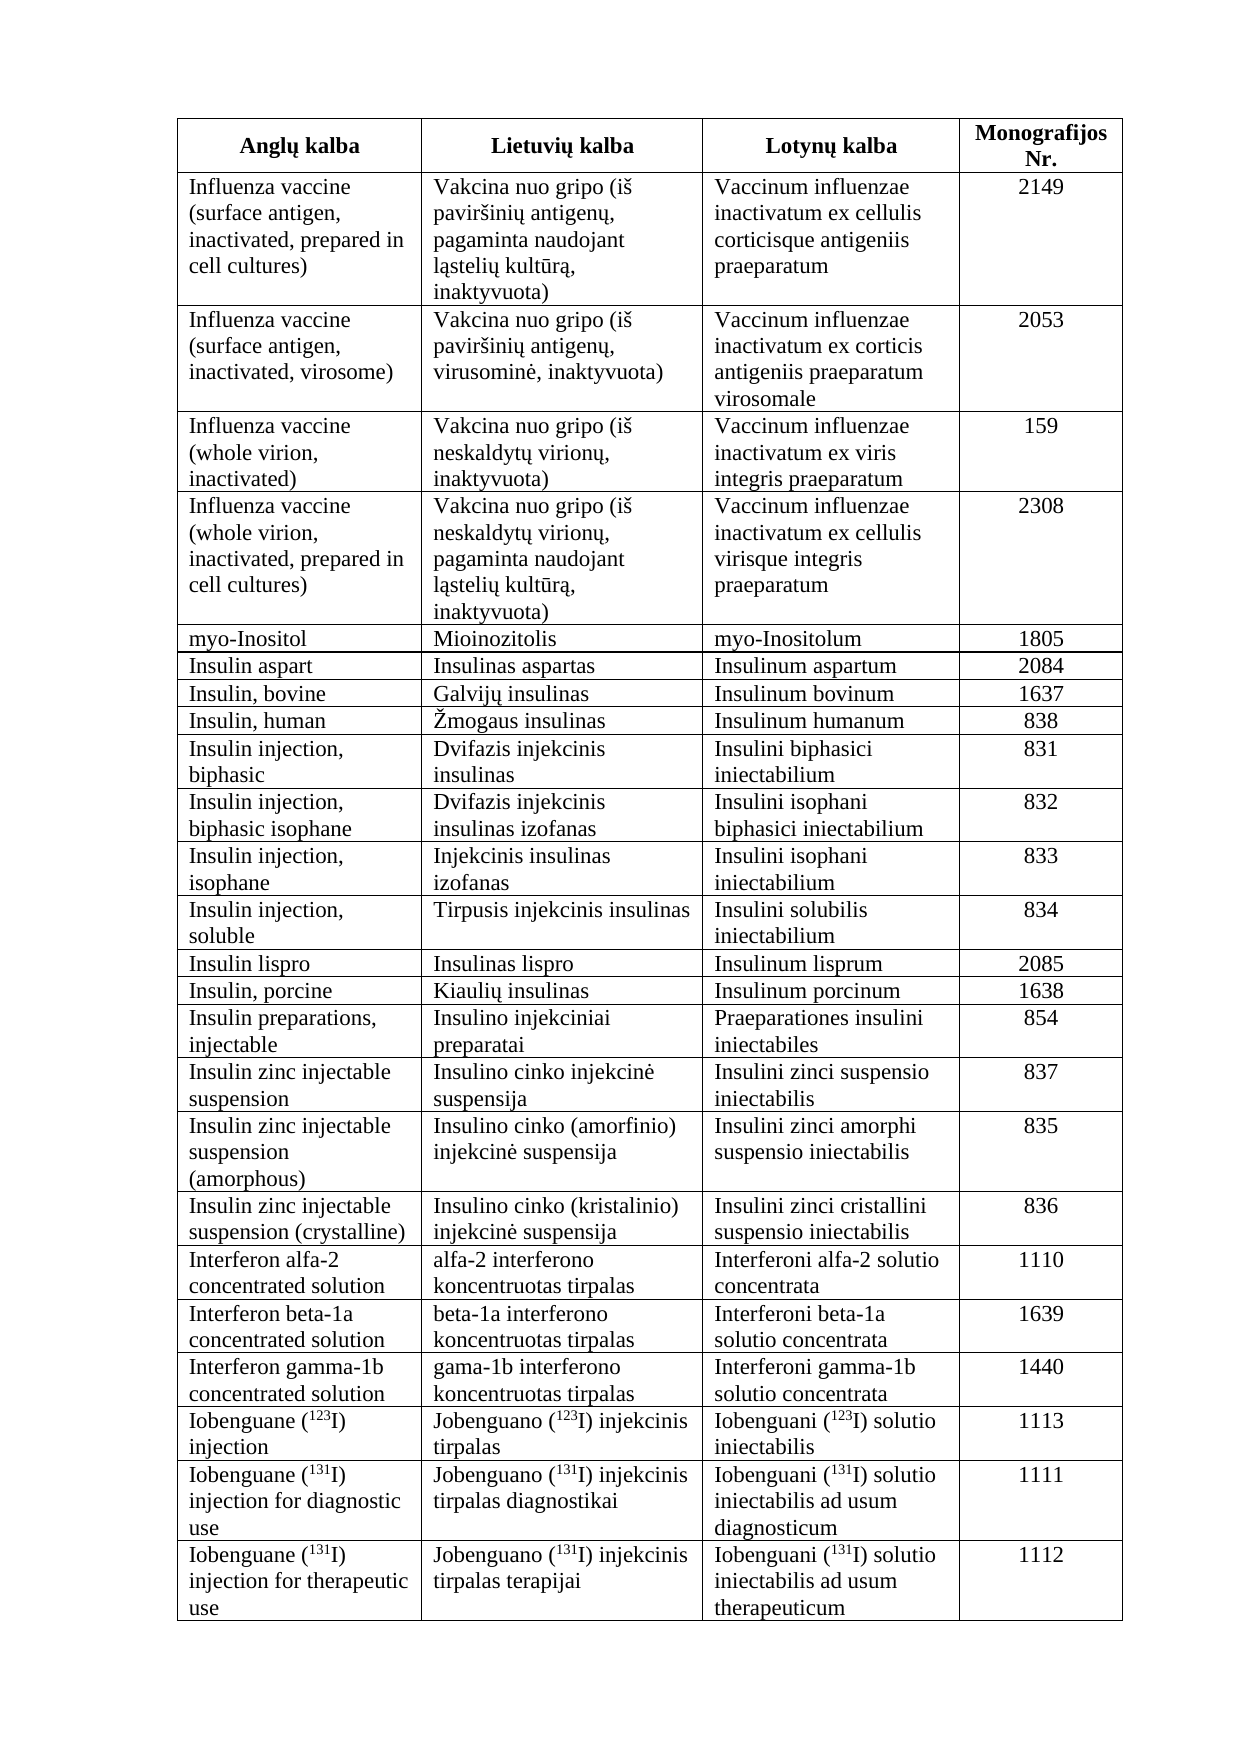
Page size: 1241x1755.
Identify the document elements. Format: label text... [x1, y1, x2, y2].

table_cell 159 [960, 412, 1122, 491]
table_cell Insulini isophani biphasici iniectabilium [703, 789, 959, 841]
table_cell 831 [960, 735, 1122, 787]
table_cell 1638 [960, 977, 1122, 1003]
table_cell 1639 [960, 1300, 1122, 1352]
table_cell 838 [960, 707, 1122, 734]
table_cell Insulinum humanum [703, 707, 959, 734]
table_cell Vakcina nuo gripo (iš neskaldytų virionų, inaktyvuota) [422, 412, 702, 491]
table_cell Insulino cinko (amorfinio) injekcinė suspensija [422, 1112, 702, 1191]
table_cell Insulini isophani iniectabilium [703, 842, 959, 895]
table_header Lietuvių kalba [422, 119, 702, 172]
table_cell 834 [960, 896, 1122, 949]
table_cell 2053 [960, 306, 1122, 411]
table_cell 1112 [960, 1541, 1122, 1620]
table_cell Insulin lispro [178, 950, 421, 976]
table_cell Kiaulių insulinas [422, 977, 702, 1003]
table_cell Insulin injection, biphasic [178, 735, 421, 787]
table_cell Iobenguane (123I) injection [178, 1407, 421, 1460]
table_cell 2149 [960, 173, 1122, 305]
table_cell Insulino cinko injekcinė suspensija [422, 1058, 702, 1111]
table_cell Insulin injection, isophane [178, 842, 421, 895]
table_cell Insulinum porcinum [703, 977, 959, 1003]
table_cell Vaccinum influenzae inactivatum ex cellulis corticisque antigeniis praeparatum [703, 173, 959, 305]
table_cell Insulini biphasici iniectabilium [703, 735, 959, 787]
table_cell Dvifazis injekcinis insulinas izofanas [422, 789, 702, 841]
table_cell Insulini solubilis iniectabilium [703, 896, 959, 949]
table_cell Vakcina nuo gripo (iš neskaldytų virionų, pagaminta naudojant ląstelių kultūrą, inaktyvuota) [422, 492, 702, 624]
table_cell Dvifazis injekcinis insulinas [422, 735, 702, 787]
table_cell Interferon beta-1a concentrated solution [178, 1300, 421, 1352]
table_cell 2308 [960, 492, 1122, 624]
table_cell myo-Inositolum [703, 625, 959, 651]
table_cell Vaccinum influenzae inactivatum ex corticis antigeniis praeparatum virosomale [703, 306, 959, 411]
table_cell Insulin injection, soluble [178, 896, 421, 949]
table_cell 1111 [960, 1461, 1122, 1540]
table_cell Insulini zinci amorphi suspensio iniectabilis [703, 1112, 959, 1191]
table_cell myo-Inositol [178, 625, 421, 651]
table_cell Influenza vaccine (surface antigen, inactivated, prepared in cell cultures) [178, 173, 421, 305]
table_header Anglų kalba [178, 119, 421, 172]
table_cell 1805 [960, 625, 1122, 651]
table_cell 836 [960, 1192, 1122, 1245]
table_cell Iobenguani (131I) solutio iniectabilis ad usum diagnosticum [703, 1461, 959, 1540]
table_cell Žmogaus insulinas [422, 707, 702, 734]
table_cell Jobenguano (131I) injekcinis tirpalas terapijai [422, 1541, 702, 1620]
table_cell Mioinozitolis [422, 625, 702, 651]
table_cell Interferon alfa-2 concentrated solution [178, 1246, 421, 1298]
table_cell Interferon gamma-1b concentrated solution [178, 1353, 421, 1406]
table_cell 854 [960, 1005, 1122, 1057]
table_cell Iobenguane (131I) injection for diagnostic use [178, 1461, 421, 1540]
table_cell Tirpusis injekcinis insulinas [422, 896, 702, 949]
table_header Monografijos Nr. [960, 119, 1122, 172]
table_cell Insulinum aspartum [703, 653, 959, 679]
table_cell 1440 [960, 1353, 1122, 1406]
table_cell Interferoni beta-1a solutio concentrata [703, 1300, 959, 1352]
table_cell Insulino injekciniai preparatai [422, 1005, 702, 1057]
table_cell 835 [960, 1112, 1122, 1191]
table_cell Insulini zinci suspensio iniectabilis [703, 1058, 959, 1111]
table_cell Vaccinum influenzae inactivatum ex viris integris praeparatum [703, 412, 959, 491]
table_cell Vakcina nuo gripo (iš paviršinių antigenų, pagaminta naudojant ląstelių kultūrą, inaktyvuota) [422, 173, 702, 305]
table_cell Insulin, human [178, 707, 421, 734]
table_cell Galvijų insulinas [422, 680, 702, 706]
table_cell 1113 [960, 1407, 1122, 1460]
table_cell Interferoni gamma-1b solutio concentrata [703, 1353, 959, 1406]
table_cell Vakcina nuo gripo (iš paviršinių antigenų, virusominė, inaktyvuota) [422, 306, 702, 411]
table_cell Insulin, bovine [178, 680, 421, 706]
table_cell Influenza vaccine (surface antigen, inactivated, virosome) [178, 306, 421, 411]
table_cell Praeparationes insulini iniectabiles [703, 1005, 959, 1057]
table_cell 837 [960, 1058, 1122, 1111]
table_cell Insulin zinc injectable suspension [178, 1058, 421, 1111]
table_cell Insulini zinci cristallini suspensio iniectabilis [703, 1192, 959, 1245]
table_header Lotynų kalba [703, 119, 959, 172]
table_cell 2084 [960, 653, 1122, 679]
table_cell Jobenguano (123I) injekcinis tirpalas [422, 1407, 702, 1460]
table_cell Injekcinis insulinas izofanas [422, 842, 702, 895]
table_cell Insulin aspart [178, 653, 421, 679]
table_cell Vaccinum influenzae inactivatum ex cellulis virisque integris praeparatum [703, 492, 959, 624]
table_cell Insulin zinc injectable suspension (amorphous) [178, 1112, 421, 1191]
table_cell Insulin, porcine [178, 977, 421, 1003]
table_cell 833 [960, 842, 1122, 895]
table_cell Insulinas aspartas [422, 653, 702, 679]
table_cell Insulinum bovinum [703, 680, 959, 706]
table_cell Jobenguano (131I) injekcinis tirpalas diagnostikai [422, 1461, 702, 1540]
table_cell Insulin preparations, injectable [178, 1005, 421, 1057]
table_cell Insulino cinko (kristalinio) injekcinė suspensija [422, 1192, 702, 1245]
table_cell Insulin injection, biphasic isophane [178, 789, 421, 841]
table_cell 832 [960, 789, 1122, 841]
table_cell Iobenguane (131I) injection for therapeutic use [178, 1541, 421, 1620]
table_cell Influenza vaccine (whole virion, inactivated) [178, 412, 421, 491]
table_cell Insulinas lispro [422, 950, 702, 976]
table_cell Influenza vaccine (whole virion, inactivated, prepared in cell cultures) [178, 492, 421, 624]
table_cell Iobenguani (131I) solutio iniectabilis ad usum therapeuticum [703, 1541, 959, 1620]
table_cell Insulin zinc injectable suspension (crystalline) [178, 1192, 421, 1245]
table_cell 1110 [960, 1246, 1122, 1298]
table_cell alfa-2 interferono koncentruotas tirpalas [422, 1246, 702, 1298]
table_cell 2085 [960, 950, 1122, 976]
table_cell Interferoni alfa-2 solutio concentrata [703, 1246, 959, 1298]
table_cell gama-1b interferono koncentruotas tirpalas [422, 1353, 702, 1406]
table_cell beta-1a interferono koncentruotas tirpalas [422, 1300, 702, 1352]
table_cell Iobenguani (123I) solutio iniectabilis [703, 1407, 959, 1460]
table_cell 1637 [960, 680, 1122, 706]
table_cell Insulinum lisprum [703, 950, 959, 976]
